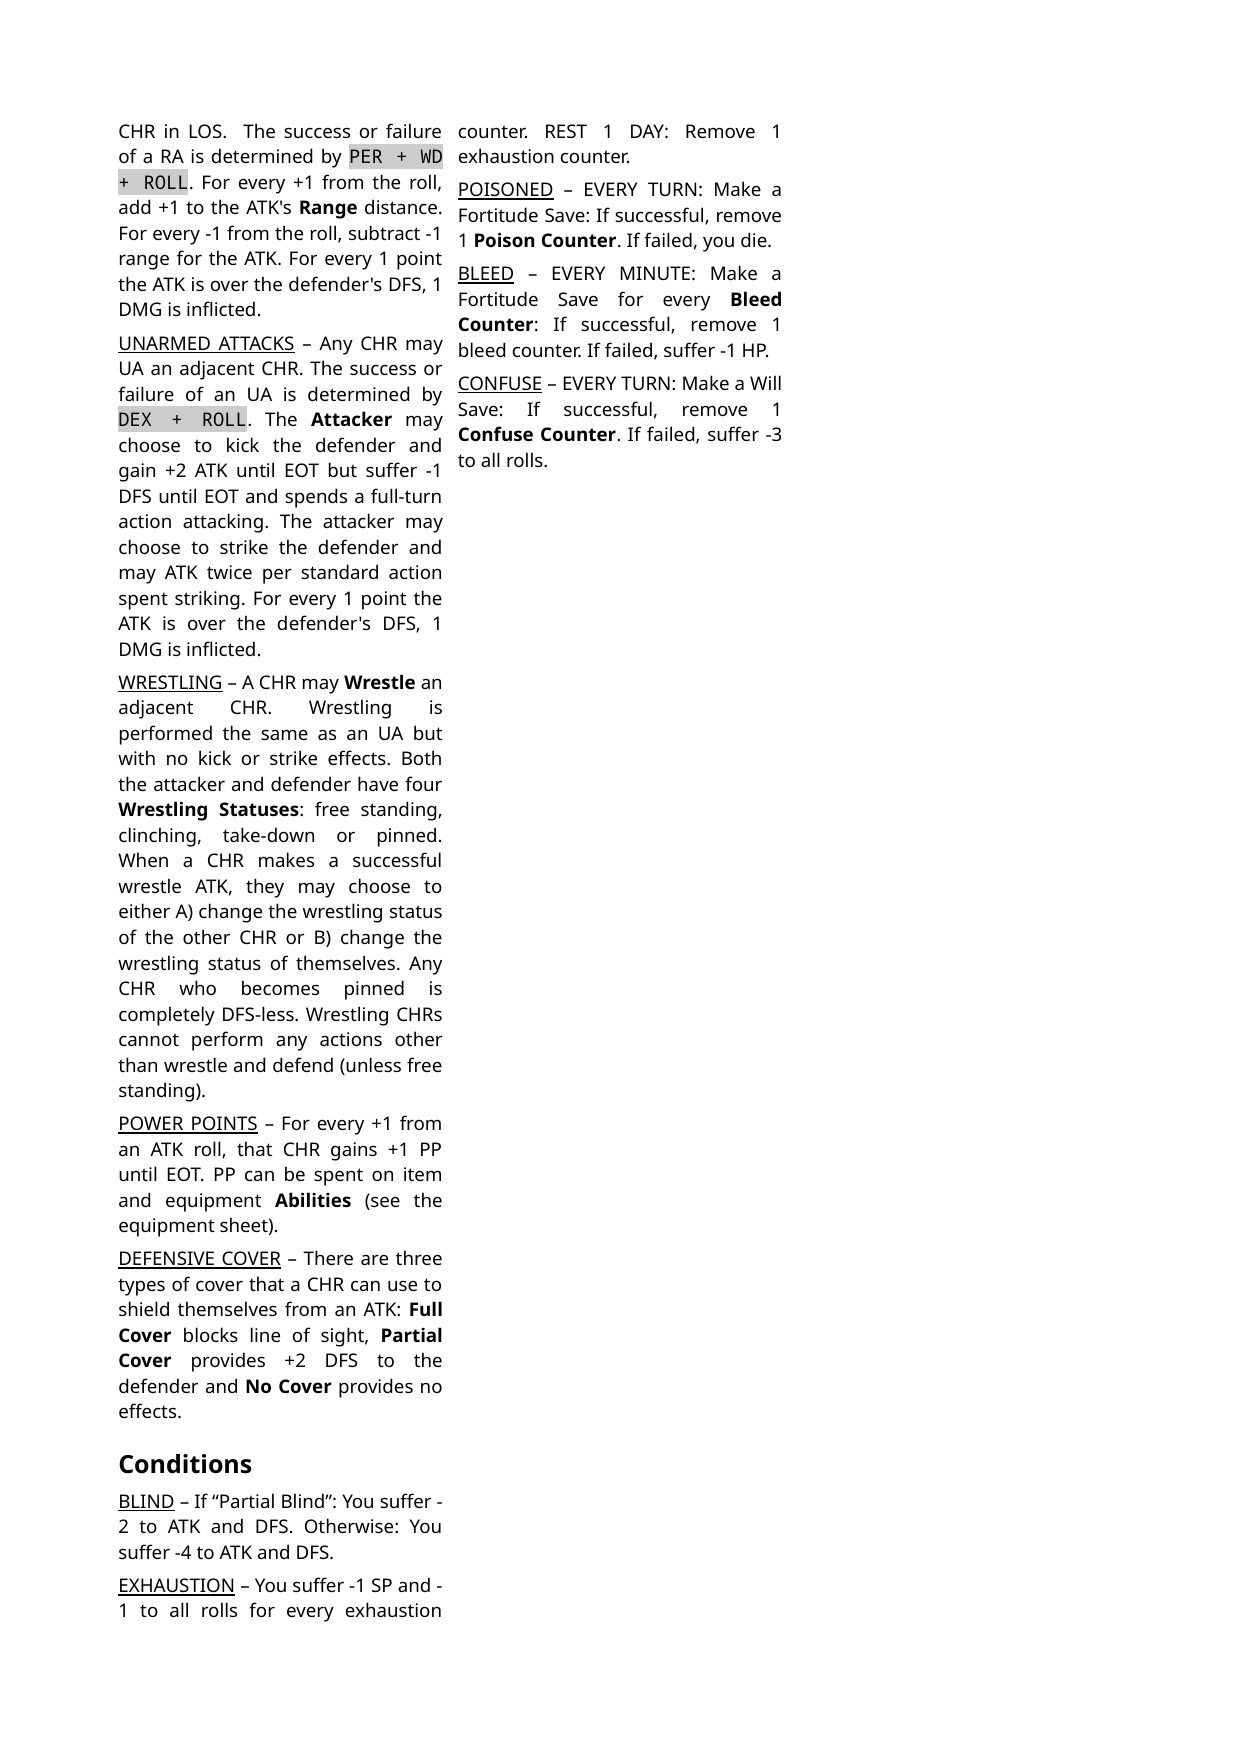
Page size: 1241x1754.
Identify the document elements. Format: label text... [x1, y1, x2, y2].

subtitle Conditions [118, 1447, 443, 1481]
text BLIND – If “Partial Blind”: You suffer -2 to ATK and DFS. Otherwise: You suffer -4 to ATK and DFS. [118, 1488, 443, 1565]
text WRESTLING – A CHR may Wrestle an adjacent CHR. Wrestling is performed the same as an UA but with no kick or strike effects. Both the attacker and defender have four Wrestling Statuses: free standing, clinching, take-down or pinned. When a CHR makes a successful wrestle ATK, they may choose to either A) change the wrestling status of the other CHR or B) change the wrestling status of themselves. Any CHR who becomes pinned is completely DFS-less. Wrestling CHRs cannot perform any actions other than wrestle and defend (unless free standing). [118, 669, 443, 1103]
text POWER POINTS – For every +1 from an ATK roll, that CHR gains +1 PP until EOT. PP can be spent on item and equipment Abilities (see the equipment sheet). [118, 1110, 443, 1238]
text POISONED – EVERY TURN: Make a Fortitude Save: If successful, remove 1 Poison Counter. If failed, you die. [458, 177, 782, 253]
text EXHAUSTION – You suffer -1 SP and -1 to all rolls for every exhaustion [118, 1572, 443, 1623]
text CHR in LOS. The success or failure of a RA is determined by PER + WD + ROLL. For every +1 from the roll, add +1 to the ATK's Range distance. For every -1 from the roll, subtract -1 range for the ATK. For every 1 point the ATK is over the defender's DFS, 1 DMG is inflicted. [118, 118, 443, 322]
text counter. REST 1 DAY: Remove 1 exhaustion counter. [458, 118, 782, 169]
text UNARMED ATTACKS – Any CHR may UA an adjacent CHR. The success or failure of an UA is determined by DEX + ROLL. The Attacker may choose to kick the defender and gain +2 ATK until EOT but suffer -1 DFS until EOT and spends a full-turn action attacking. The attacker may choose to strike the defender and may ATK twice per standard action spent striking. For every 1 point the ATK is over the defender's DFS, 1 DMG is inflicted. [118, 330, 443, 662]
text BLEED – EVERY MINUTE: Make a Fortitude Save for every Bleed Counter: If successful, remove 1 bleed counter. If failed, suffer -1 HP. [458, 261, 782, 363]
text DEFENSIVE COVER – There are three types of cover that a CHR can use to shield themselves from an ATK: Full Cover blocks line of sight, Partial Cover provides +2 DFS to the defender and No Cover provides no effects. [118, 1246, 443, 1424]
text CONFUSE – EVERY TURN: Make a Will Save: If successful, remove 1 Confuse Counter. If failed, suffer -3 to all rolls. [458, 370, 782, 472]
